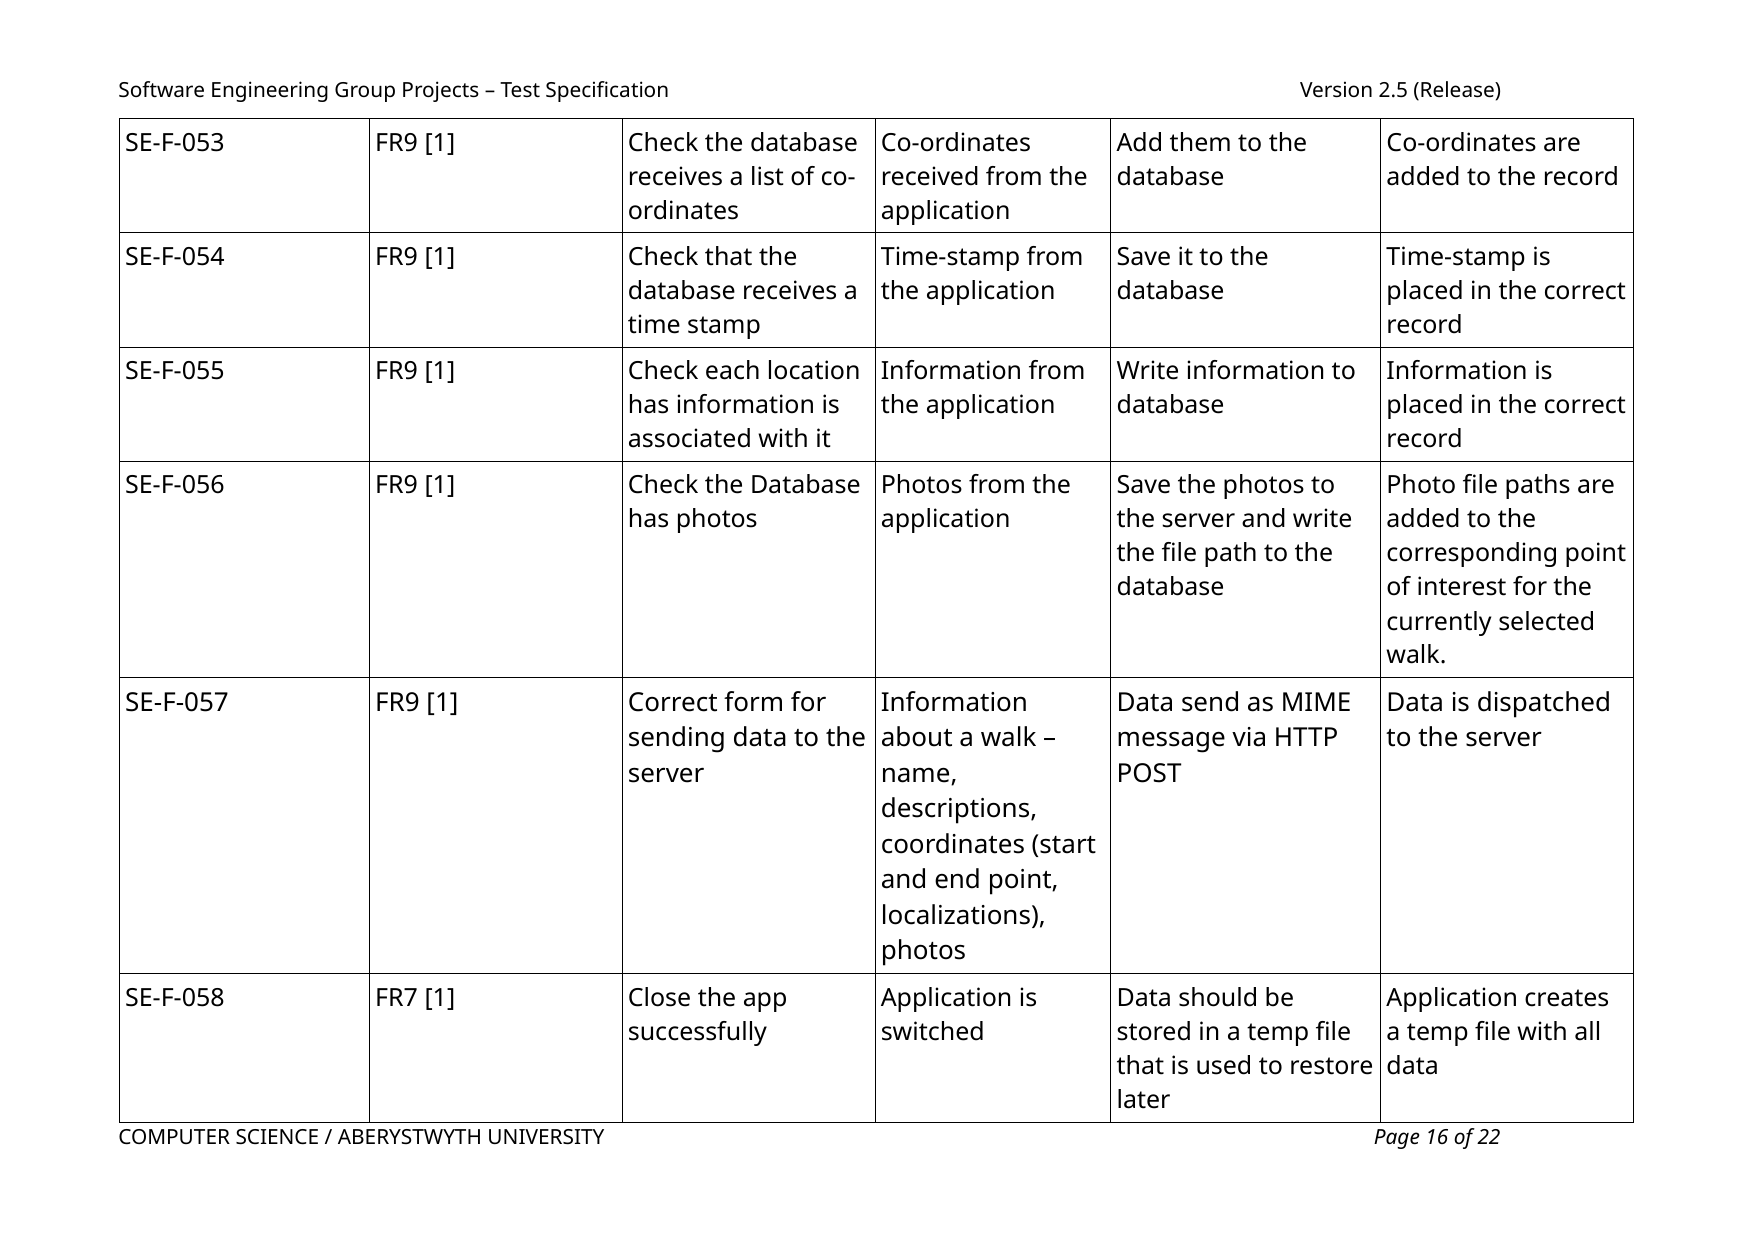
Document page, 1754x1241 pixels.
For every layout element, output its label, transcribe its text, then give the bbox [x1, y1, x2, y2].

table_cell Data is dispatched to the server [1381, 678, 1633, 973]
table_cell Photo file paths are added to the corresponding point of interest for the currently selected walk. [1381, 462, 1633, 677]
table_cell SE-F-055 [120, 348, 369, 461]
table_cell Check that the database receives a time stamp [623, 233, 875, 346]
table_cell FR9 [1] [370, 462, 622, 677]
table_cell SE-F-054 [120, 233, 369, 346]
table_cell Write information to database [1111, 348, 1380, 461]
table_cell Information from the application [876, 348, 1110, 461]
table_cell Information is placed in the correct record [1381, 348, 1633, 461]
table_cell Time-stamp is placed in the correct record [1381, 233, 1633, 346]
table_cell Check each location has information is associated with it [623, 348, 875, 461]
table_cell Time-stamp from the application [876, 233, 1110, 346]
table_cell Check the Database has photos [623, 462, 875, 677]
table_cell FR9 [1] [370, 119, 622, 232]
table_cell SE-F-058 [120, 974, 369, 1121]
table_cell Add them to the database [1111, 119, 1380, 232]
table_cell Co-ordinates are added to the record [1381, 119, 1633, 232]
table_cell Data should be stored in a temp file that is used to restore later [1111, 974, 1380, 1121]
table_cell Application is switched [876, 974, 1110, 1121]
table_cell FR7 [1] [370, 974, 622, 1121]
table_cell Photos from the application [876, 462, 1110, 677]
table_cell SE-F-053 [120, 119, 369, 232]
table_cell Co-ordinates received from the application [876, 119, 1110, 232]
table_cell Check the database receives a list of co-ordinates [623, 119, 875, 232]
table_cell Save it to the database [1111, 233, 1380, 346]
table_cell SE-F-057 [120, 678, 369, 973]
table_cell FR9 [1] [370, 678, 622, 973]
table_cell Information about a walk – name, descriptions, coordinates (start and end point, localizations), photos [876, 678, 1110, 973]
table_cell Data send as MIME message via HTTP POST [1111, 678, 1380, 973]
table_cell Application creates a temp file with all data [1381, 974, 1633, 1121]
table_cell FR9 [1] [370, 348, 622, 461]
table_cell Close the app successfully [623, 974, 875, 1121]
table_cell Correct form for sending data to the server [623, 678, 875, 973]
table_cell FR9 [1] [370, 233, 622, 346]
table_cell Save the photos to the server and write the file path to the database [1111, 462, 1380, 677]
table_cell SE-F-056 [120, 462, 369, 677]
